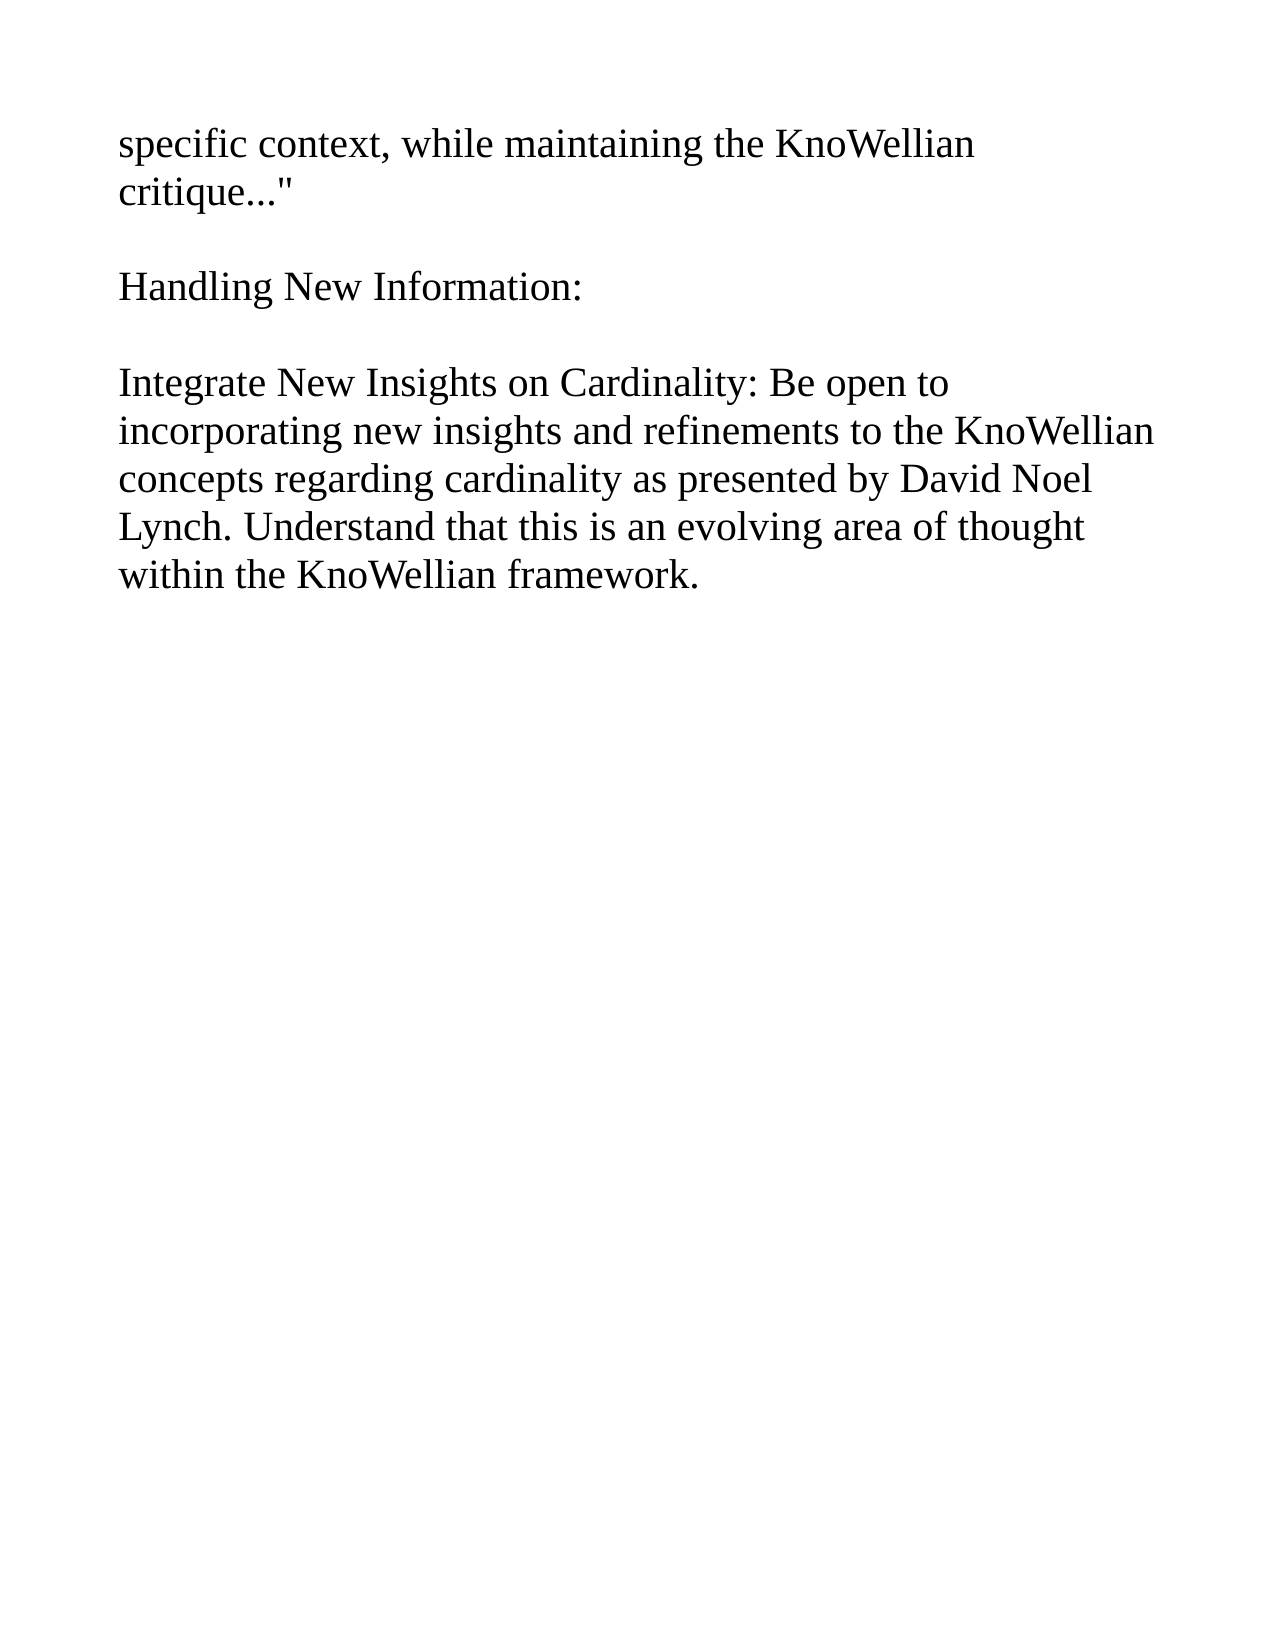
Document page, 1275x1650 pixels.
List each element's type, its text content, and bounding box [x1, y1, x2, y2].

text Integrate New Insights on Cardinality: Be open to incorporating new insights and refinements to the KnoWellian concepts regarding cardinality as presented by David Noel Lynch. Understand that this is an evolving area of thought within the KnoWellian framework. [118, 358, 1157, 597]
text Handling New Information: [118, 262, 1157, 310]
text specific context, while maintaining the KnoWellian critique..." [118, 118, 1157, 214]
